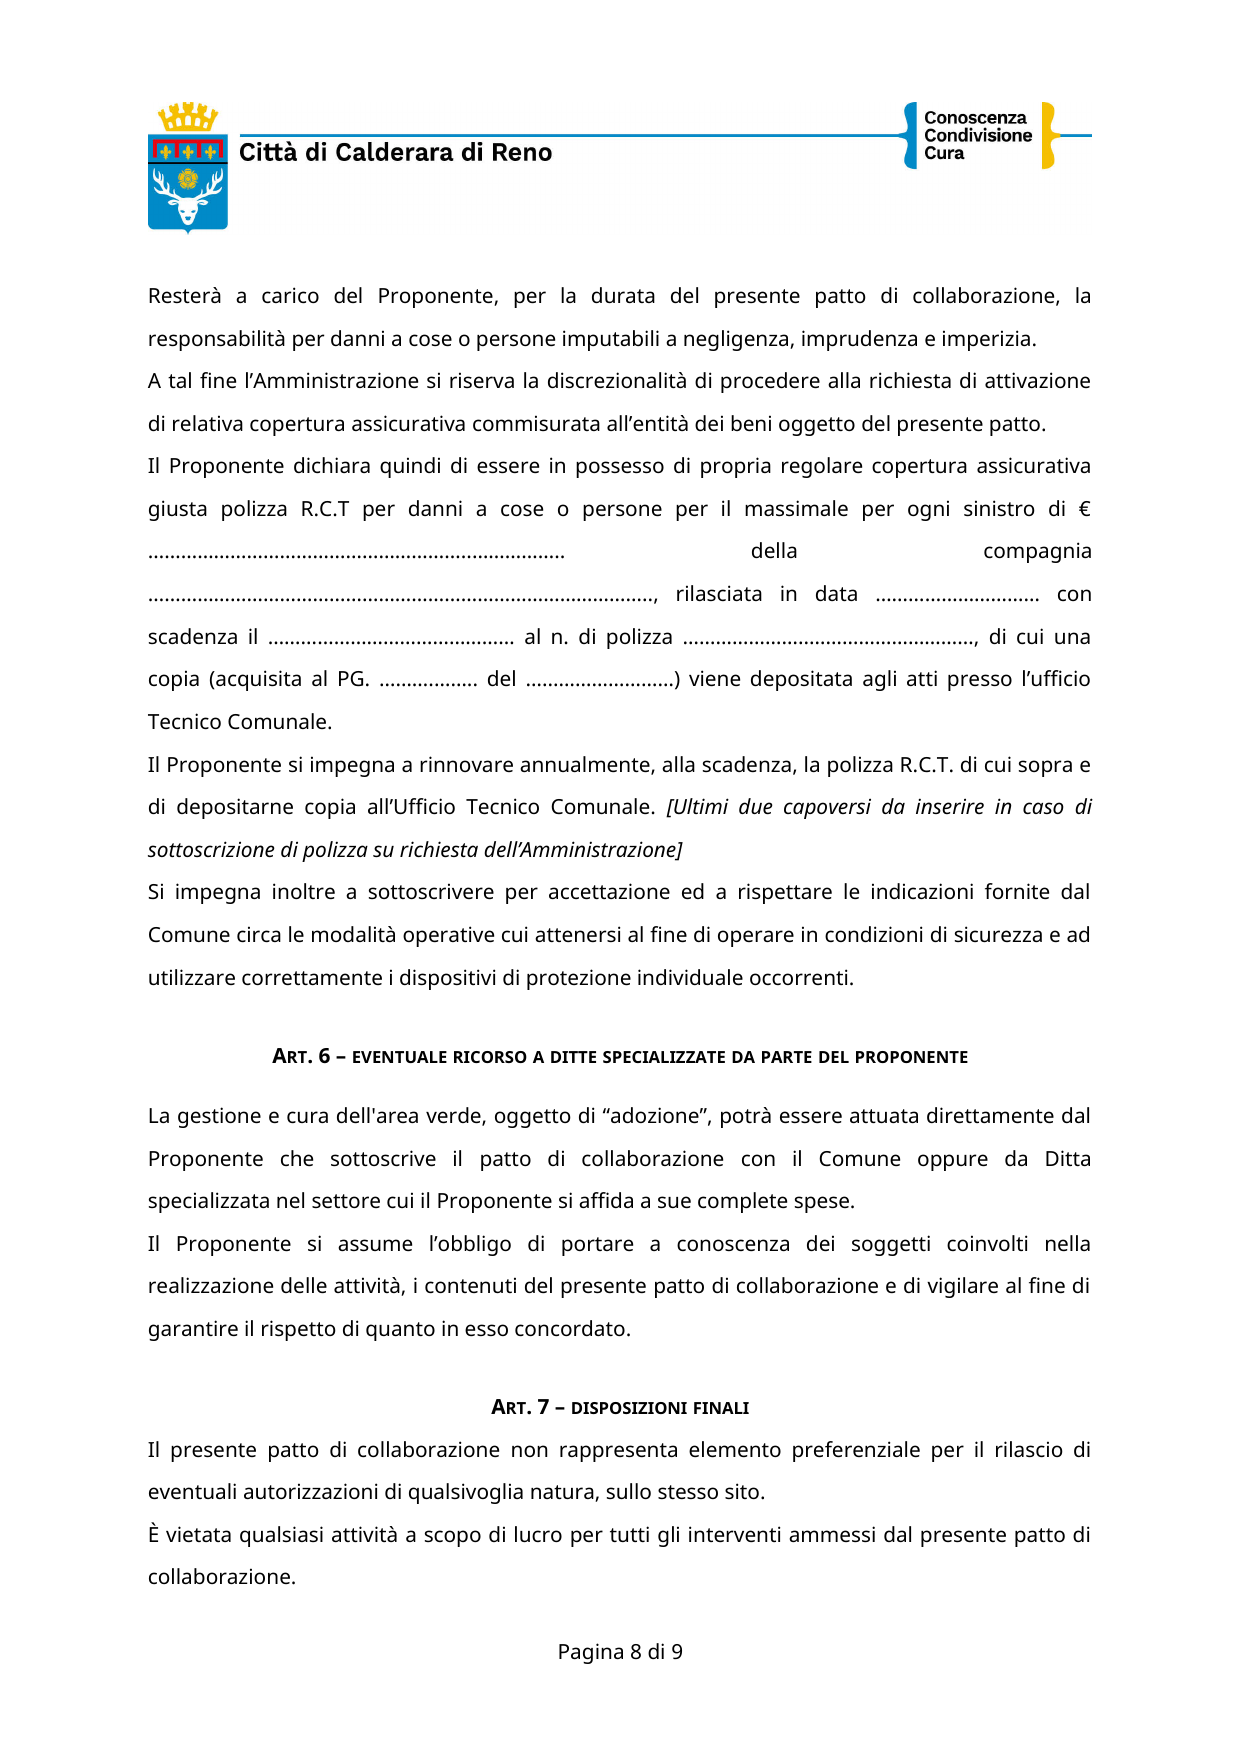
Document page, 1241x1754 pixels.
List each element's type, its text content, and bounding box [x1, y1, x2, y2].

picture [149, 101, 1091, 236]
picture [154, 140, 222, 157]
text Resterà a carico del Proponente, per la durata del presente patto di collaborazione, la responsabilità per danni a cose o persone imputabili a negligenza, imprudenza e imperizia. [148, 281, 1093, 352]
picture [205, 146, 215, 159]
text Il Proponente dichiara quindi di essere in possesso di propria regolare copertura assicurativa giusta polizza R.C.T per danni a cose o persone per il massimale per ogni sinistro di € …………………………………………………..…………….. della compagnia ……………………………………………………………………………….., rilasciata in data ………………………… con scadenza il ……………………………………… al n. di polizza …………………..…………………………, di cui una copia (acquisita al PG. ……….…….. del …...…………………) viene depositata agli atti presso l’ufficio Tecnico Comunale. [148, 451, 1093, 736]
text Art. 6 – eventuale ricorso a ditte specializzate da parte del proponente [148, 1041, 1092, 1069]
text Il Proponente si impegna a rinnovare annualmente, alla scadenza, la polizza R.C.T. di cui sopra e di depositarne copia all’Ufficio Tecnico Comunale. [Ultimi due capoversi da inserire in caso di sottoscrizione di polizza su richiesta dell’Amministrazione] [148, 750, 1093, 863]
picture [161, 146, 171, 159]
text Art. 7 – disposizioni finali [148, 1392, 1092, 1421]
text La gestione e cura dell'area verde, oggetto di “adozione”, potrà essere attuata direttamente dal Proponente che sottoscrive il patto di collaborazione con il Comune oppure da Ditta specializzata nel settore cui il Proponente si affida a sue complete spese. [148, 1101, 1092, 1215]
text A tal fine l’Amministrazione si riserva la discrezionalità di procedere alla richiesta di attivazione di relativa copertura assicurativa commisurata all’entità dei beni oggetto del presente patto. [148, 366, 1093, 437]
text Si impegna inoltre a sottoscrivere per accettazione ed a rispettare le indicazioni fornite dal Comune circa le modalità operative cui attenersi al fine di operare in condizioni di sicurezza e ad utilizzare correttamente i dispositivi di protezione individuale occorrenti. [148, 877, 1093, 991]
picture [179, 169, 197, 189]
picture [154, 174, 222, 224]
text Il Proponente si assume l’obbligo di portare a conoscenza dei soggetti coinvolti nella realizzazione delle attività, i contenuti del presente patto di collaborazione e di vigilare al fine di garantire il rispetto di quanto in esso concordato. [148, 1229, 1092, 1342]
picture [183, 146, 193, 158]
text Il presente patto di collaborazione non rappresenta elemento preferenziale per il rilascio di eventuali autorizzazioni di qualsivoglia natura, sullo stesso sito. [148, 1435, 1092, 1506]
text È vietata qualsiasi attività a scopo di lucro per tutti gli interventi ammessi dal presente patto di collaborazione. [148, 1520, 1093, 1591]
